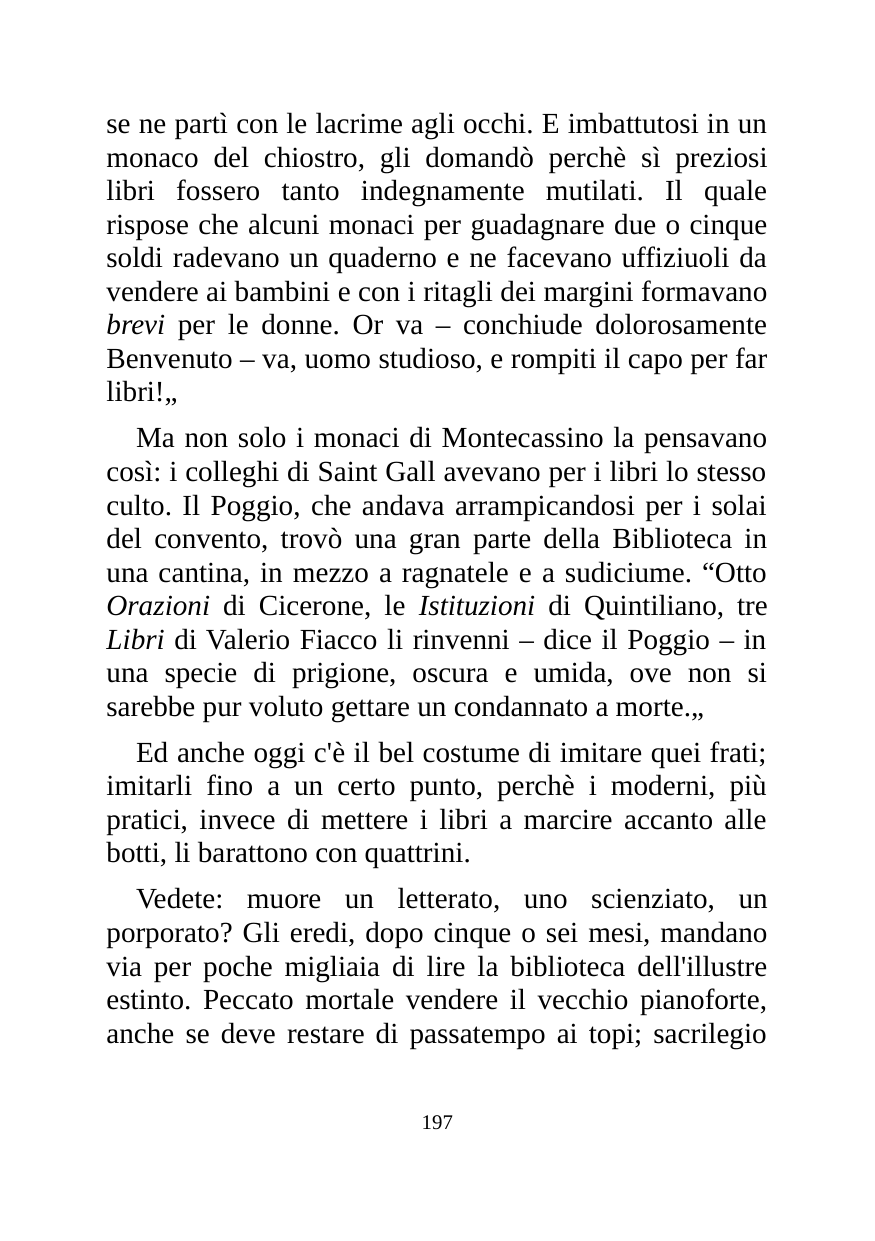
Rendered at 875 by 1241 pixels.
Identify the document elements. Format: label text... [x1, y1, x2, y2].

text se ne partì con le lacrime agli occhi. E imbattutosi in un monaco del chiostro, gli domandò perchè sì preziosi libri fossero tanto indegnamente mutilati. Il quale rispose che alcuni monaci per guadagnare due o cinque soldi radevano un quaderno e ne facevano uffiziuoli da vendere ai bambini e con i ritagli dei margini formavano brevi per le donne. Or va – conchiude dolorosamente Benvenuto – va, uomo studioso, e rompiti il capo per far libri!„ [106, 106, 768, 408]
text Vedete: muore un letterato, uno scienziato, un porporato? Gli eredi, dopo cinque o sei mesi, mandano via per poche migliaia di lire la biblioteca dell'illustre estinto. Peccato mortale vendere il vecchio pianoforte, anche se deve restare di passatempo ai topi; sacrilegio [106, 882, 768, 1049]
text Ed anche oggi c'è il bel costume di imitare quei frati; imitarli fino a un certo punto, perchè i moderni, più pratici, invece di mettere i libri a marcire accanto alle botti, li barattono con quattrini. [106, 735, 768, 869]
text Ma non solo i monaci di Montecassino la pensavano così: i colleghi di Saint Gall avevano per i libri lo stesso culto. Il Poggio, che andava arrampicandosi per i solai del convento, trovò una gran parte della Biblioteca in una cantina, in mezzo a ragnatele e a sudiciume. “Otto Orazioni di Cicerone, le Istituzioni di Quintiliano, tre Libri di Valerio Fiacco li rinvenni – dice il Poggio – in una specie di prigione, oscura e umida, ove non si sarebbe pur voluto gettare un condannato a morte.„ [106, 421, 768, 722]
